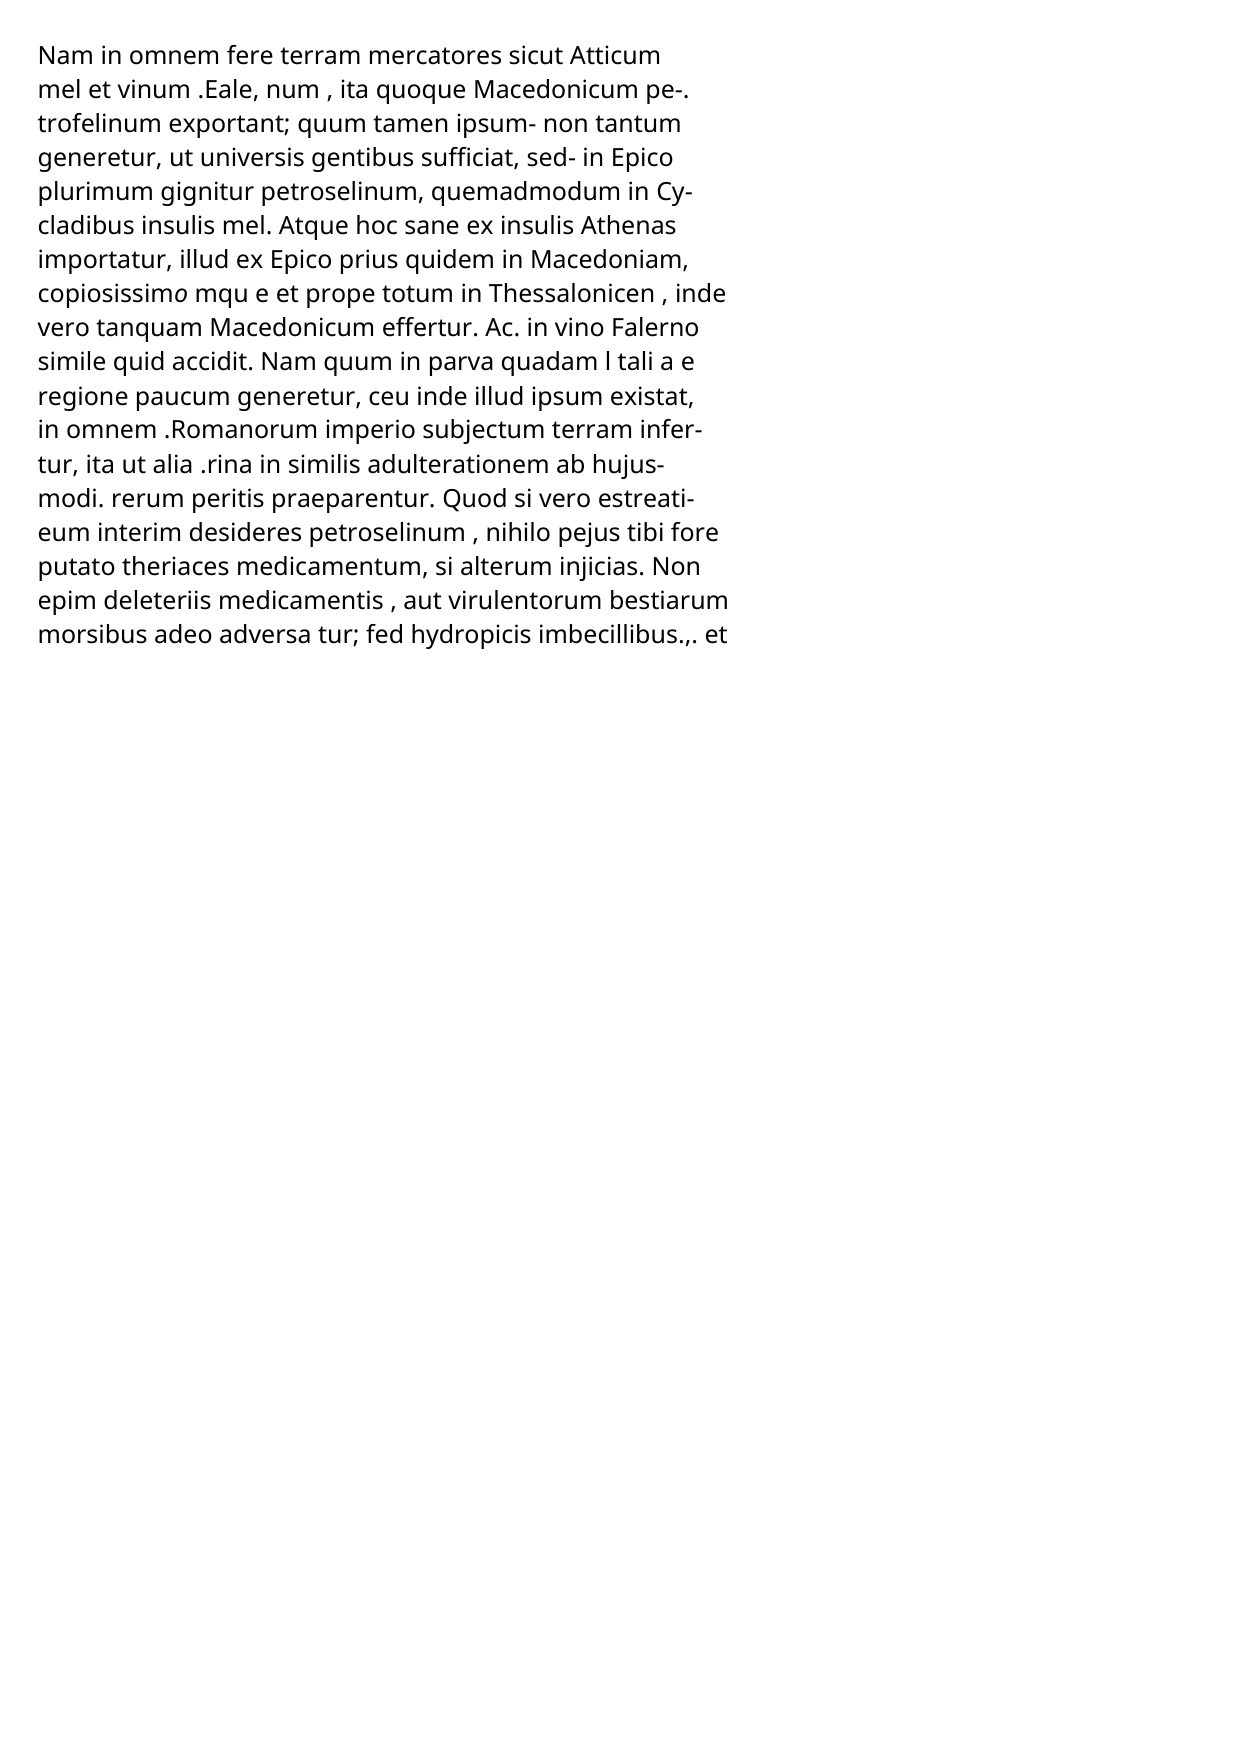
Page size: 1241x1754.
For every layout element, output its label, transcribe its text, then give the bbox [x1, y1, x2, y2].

text Nam in omnem fere terram mercatores sicut Atticum mel et vinum .Eale, num , ita quoque Macedonicum pe-. trofelinum exportant; quum tamen ipsum- non tantum generetur, ut universis gentibus sufficiat, sed- in Epico plurimum gignitur petroselinum, quemadmodum in Cy- cladibus insulis mel. Atque hoc sane ex insulis Athenas importatur, illud ex Epico prius quidem in Macedoniam, copiosissimo mqu e et prope totum in Thessalonicen , inde vero tanquam Macedonicum effertur. Ac. in vino Falerno simile quid accidit. Nam quum in parva quadam l tali a e regione paucum generetur, ceu inde illud ipsum existat, in omnem .Romanorum imperio subjectum terram infer- tur, ita ut alia .rina in similis adulterationem ab hujus- modi. rerum peritis praeparentur. Quod si vero estreati- eum interim desideres petroselinum , nihilo pejus tibi fore putato theriaces medicamentum, si alterum injicias. Non epim deleteriis medicamentis , aut virulentorum bestiarum morsibus adeo adversa tur; fed hydropicis imbecillibus.,. et [37, 37, 1203, 651]
